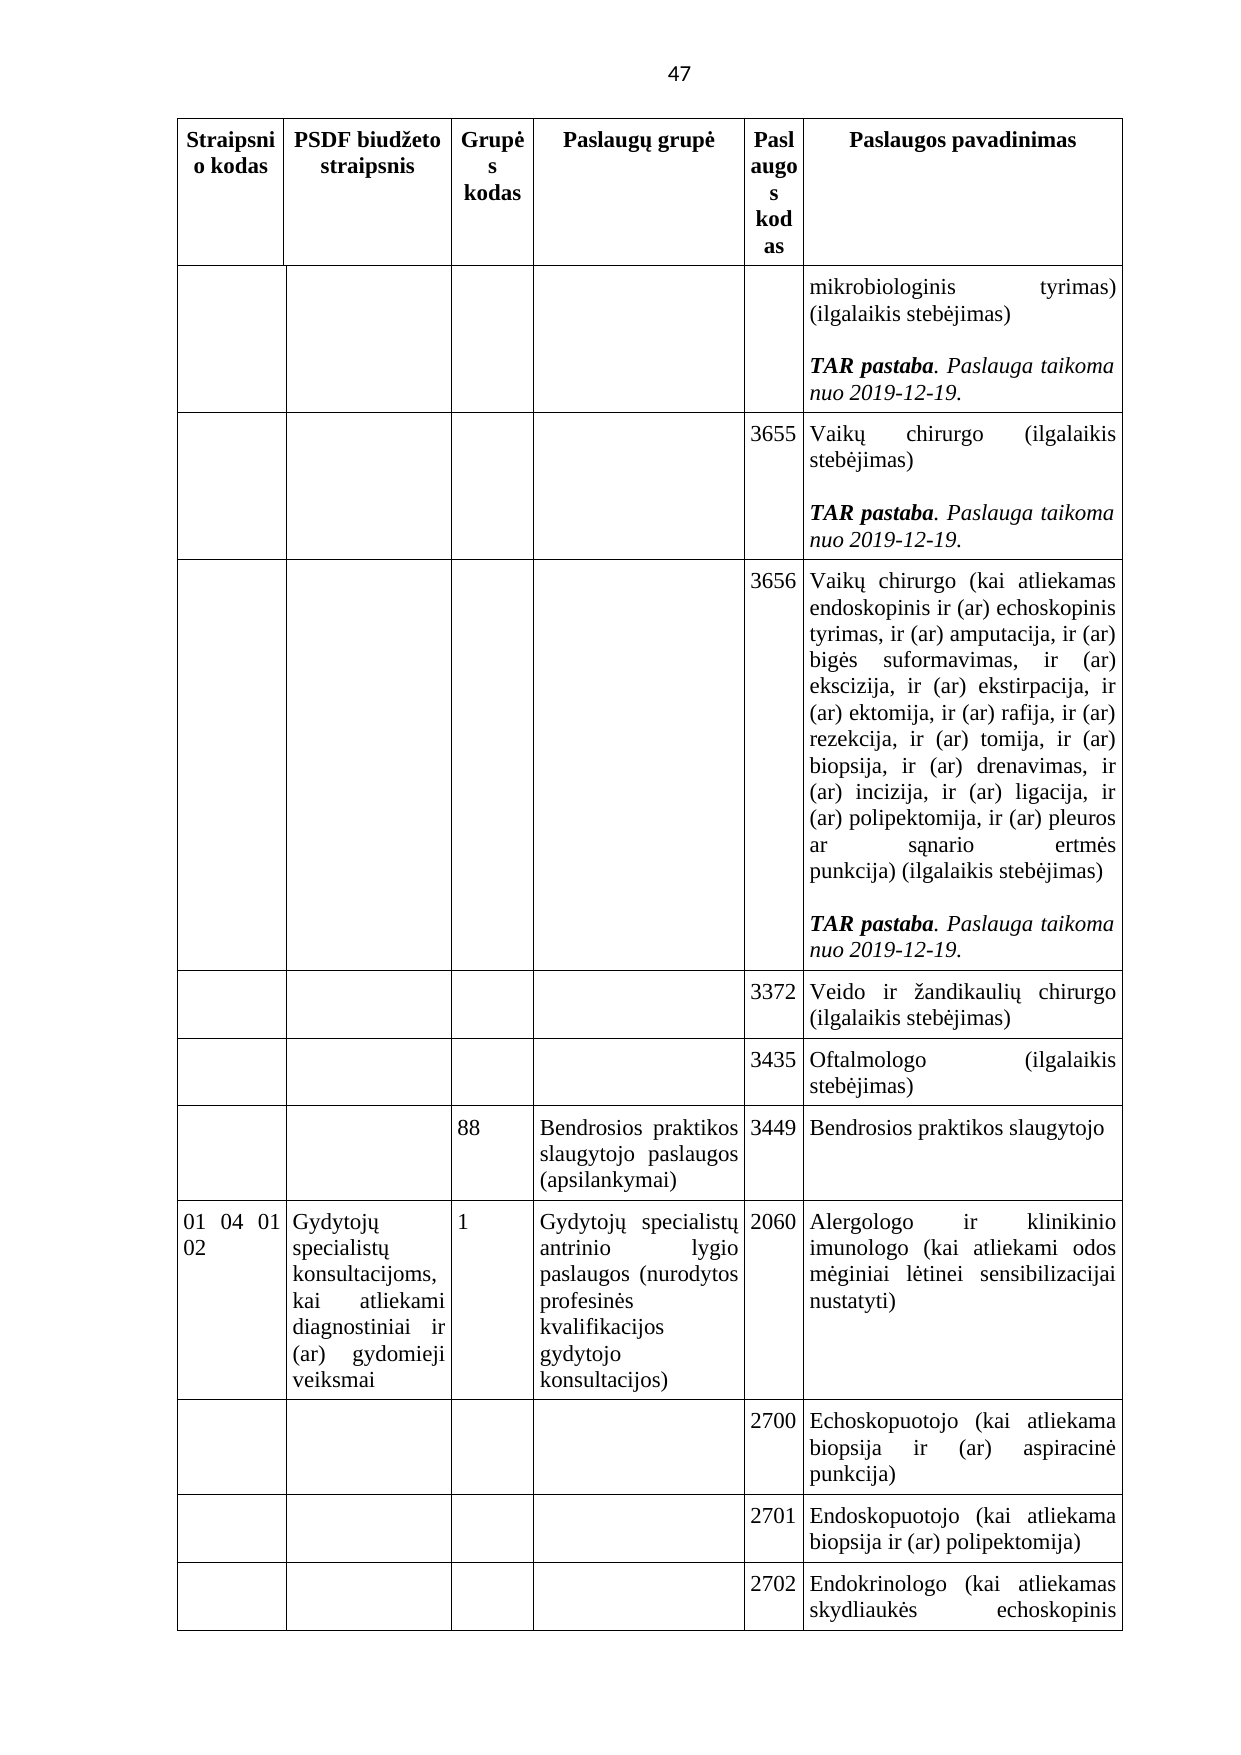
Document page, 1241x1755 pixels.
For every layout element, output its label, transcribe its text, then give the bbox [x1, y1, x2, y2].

table_header Paslaugos pavadinimas [804, 119, 1122, 265]
table_cell [178, 560, 286, 969]
table_cell [534, 1563, 744, 1629]
table_cell Bendrosios praktikos slaugytojo [804, 1106, 1122, 1200]
table_cell 2060 [745, 1201, 803, 1399]
table_cell [452, 1400, 533, 1494]
table_cell [287, 1563, 451, 1629]
table_cell mikrobiologinis tyrimas) (ilgalaikis stebėjimas) TAR pastaba. Paslauga taikoma nuo 2019-12-19. [804, 266, 1122, 412]
table_cell [287, 1400, 451, 1494]
table_cell [534, 560, 744, 969]
table_cell [178, 1039, 286, 1105]
table_cell [178, 413, 286, 559]
table_cell 3435 [745, 1039, 803, 1105]
table_cell 3449 [745, 1106, 803, 1200]
table_cell 3655 [745, 413, 803, 559]
table_header Grupės kodas [452, 119, 533, 265]
table_cell [178, 1106, 286, 1200]
table_cell 1 [452, 1201, 533, 1399]
table_cell [287, 413, 451, 559]
table_cell [452, 560, 533, 969]
table_cell [287, 971, 451, 1037]
table_cell [534, 971, 744, 1037]
table_cell Veido ir žandikaulių chirurgo (ilgalaikis stebėjimas) [804, 971, 1122, 1037]
table_cell 3372 [745, 971, 803, 1037]
table_cell [452, 1563, 533, 1629]
table_cell 01 04 01 02 [178, 1201, 286, 1399]
table_cell [178, 266, 286, 412]
table_cell 2700 [745, 1400, 803, 1494]
table_cell [745, 266, 803, 412]
table_cell 2701 [745, 1495, 803, 1562]
table_cell [178, 1400, 286, 1494]
table_cell Endokrinologo (kai atliekamas skydliaukės echoskopinis [804, 1563, 1122, 1629]
table_cell Endoskopuotojo (kai atliekama biopsija ir (ar) polipektomija) [804, 1495, 1122, 1562]
table_cell 2702 [745, 1563, 803, 1629]
table_cell Alergologo ir klinikinio imunologo (kai atliekami odos mėginiai lėtinei sensibilizacijai nustatyti) [804, 1201, 1122, 1399]
table_cell [178, 1495, 286, 1562]
table_cell [178, 971, 286, 1037]
table_cell [287, 560, 451, 969]
table_cell [534, 266, 744, 412]
table_cell Gydytojų specialistų antrinio lygio paslaugos (nurodytos profesinės kvalifikacijos gydytojo konsultacijos) [534, 1201, 744, 1399]
table_cell [287, 266, 451, 412]
table_header Paslaugų grupė [534, 119, 744, 265]
table_cell [534, 1400, 744, 1494]
table_header PSDF biudžeto straipsnis [284, 119, 451, 265]
table_cell 3656 [745, 560, 803, 969]
table_cell [287, 1106, 451, 1200]
table_cell Echoskopuotojo (kai atliekama biopsija ir (ar) aspiracinė punkcija) [804, 1400, 1122, 1494]
table_cell Gydytojų specialistų konsultacijoms, kai atliekami diagnostiniai ir (ar) gydomieji veiksmai [287, 1201, 451, 1399]
table_cell Vaikų chirurgo (ilgalaikis stebėjimas) TAR pastaba. Paslauga taikoma nuo 2019-12-19. [804, 413, 1122, 559]
table_cell [452, 413, 533, 559]
table_header Straipsnio kodas [178, 119, 283, 265]
table_header Paslaugos kodas [745, 119, 803, 265]
table_cell Bendrosios praktikos slaugytojo paslaugos (apsilankymai) [534, 1106, 744, 1200]
table_cell Oftalmologo (ilgalaikis stebėjimas) [804, 1039, 1122, 1105]
table_cell [534, 1039, 744, 1105]
table_cell [534, 1495, 744, 1562]
table_cell [452, 1039, 533, 1105]
table_cell [452, 1495, 533, 1562]
table_cell [287, 1495, 451, 1562]
table_cell [452, 971, 533, 1037]
table_cell [534, 413, 744, 559]
table_cell Vaikų chirurgo (kai atliekamas endoskopinis ir (ar) echoskopinis tyrimas, ir (ar) amputacija, ir (ar) bigės suformavimas, ir (ar) ekscizija, ir (ar) ekstirpacija, ir (ar) ektomija, ir (ar) rafija, ir (ar) rezekcija, ir (ar) tomija, ir (ar) biopsija, ir (ar) drenavimas, ir (ar) incizija, ir (ar) ligacija, ir (ar) polipektomija, ir (ar) pleuros ar sąnario ertmės punkcija) (ilgalaikis stebėjimas) TAR pastaba. Paslauga taikoma nuo 2019-12-19. [804, 560, 1122, 969]
table_cell [452, 266, 533, 412]
table_cell [178, 1563, 286, 1629]
table_cell 88 [452, 1106, 533, 1200]
table_cell [287, 1039, 451, 1105]
